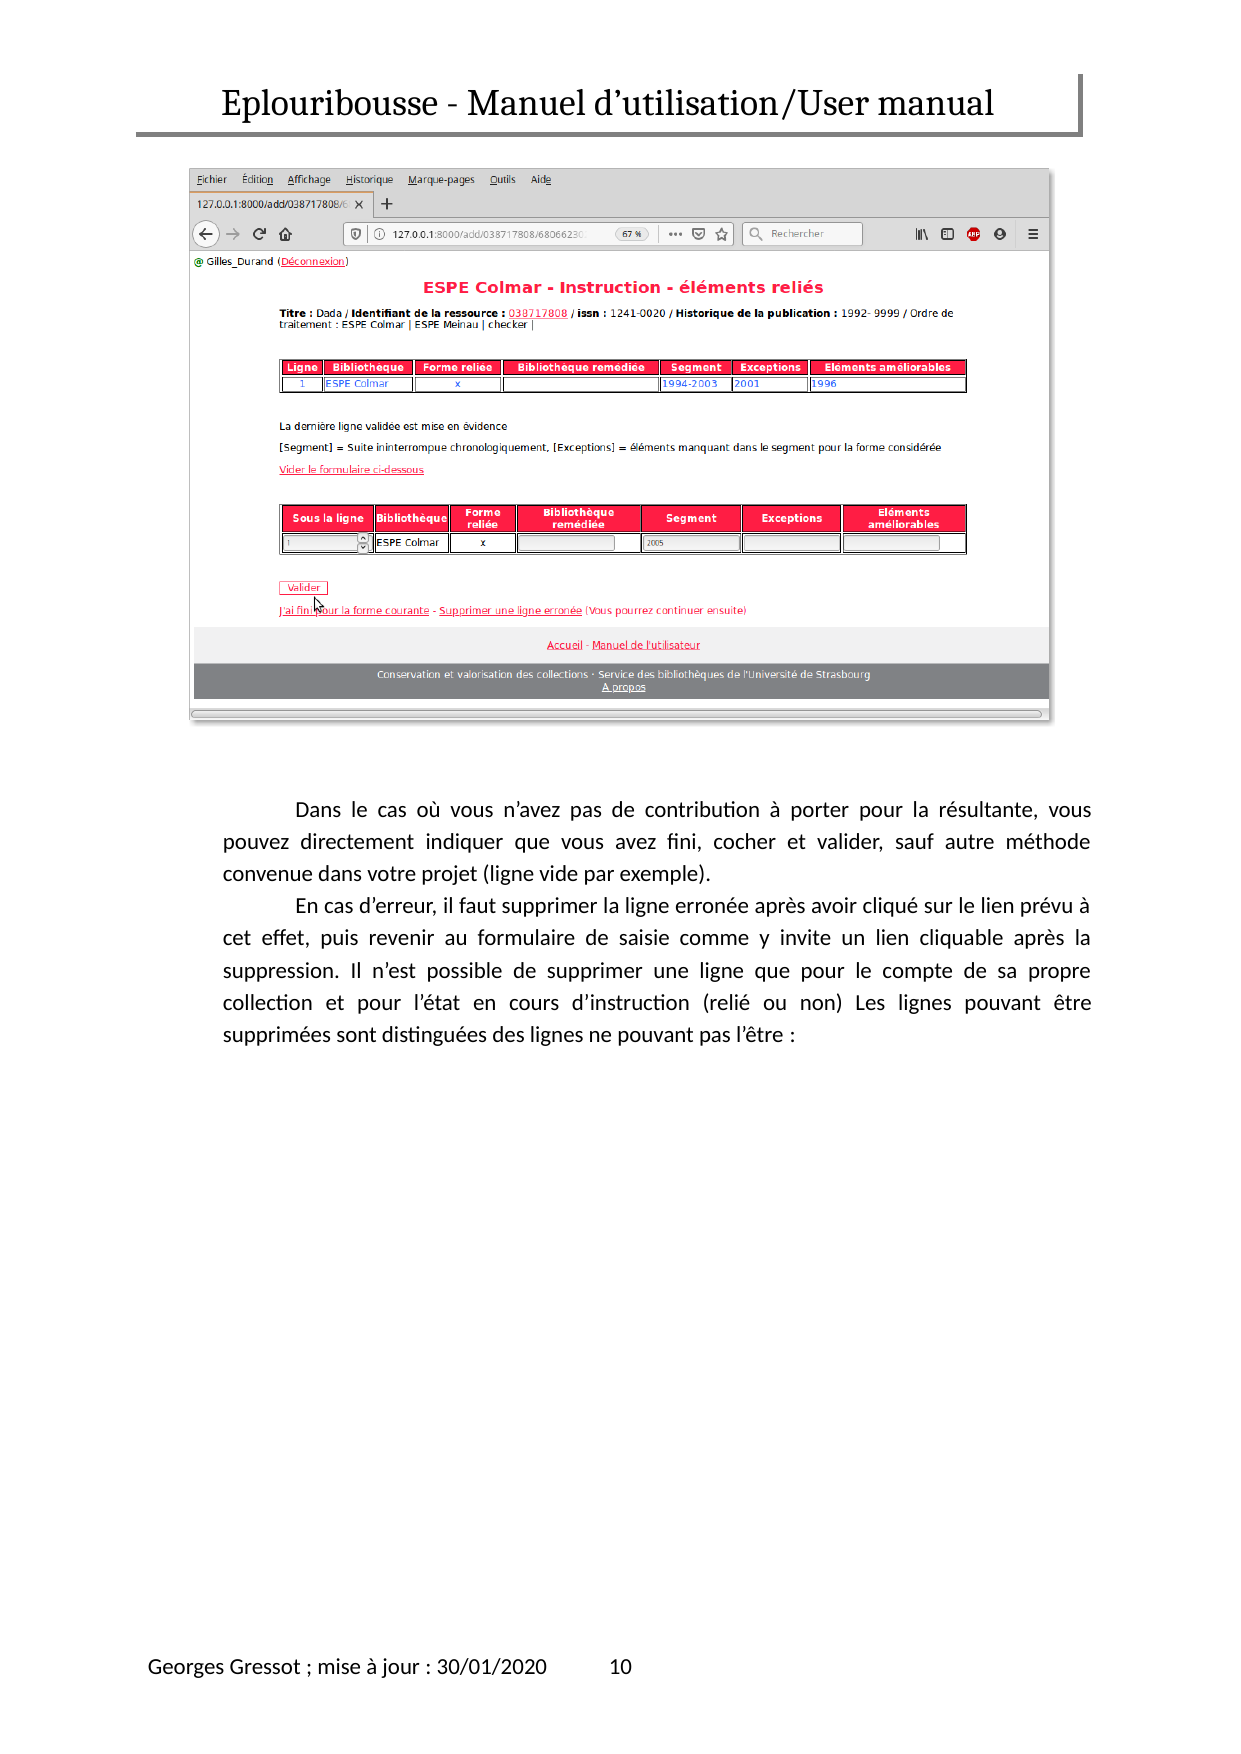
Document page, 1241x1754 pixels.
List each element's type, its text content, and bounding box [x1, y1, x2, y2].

list En cas d’erreur, il faut supprimer la ligne erronée après avoir cliqué sur le lien prévu à cet effet, puis revenir au formulaire de saisie comme y invite un lien cliquable après la suppression. Il n’est possible de supprimer une ligne que pour le compte de sa propre collection et pour l’état en cours d’instruction (relié ou non) Les lignes pouvant être supprimées sont distinguées des lignes ne pouvant pas l’être : [223, 891, 1093, 1048]
list Dans le cas où vous n’avez pas de contribution à porter pour la résultante, vous pouvez directement indiquer que vous avez fini, cocher et valider, sauf autre méthode convenue dans votre projet (ligne vide par exemple). [223, 795, 1093, 887]
picture [185, 164, 1055, 727]
